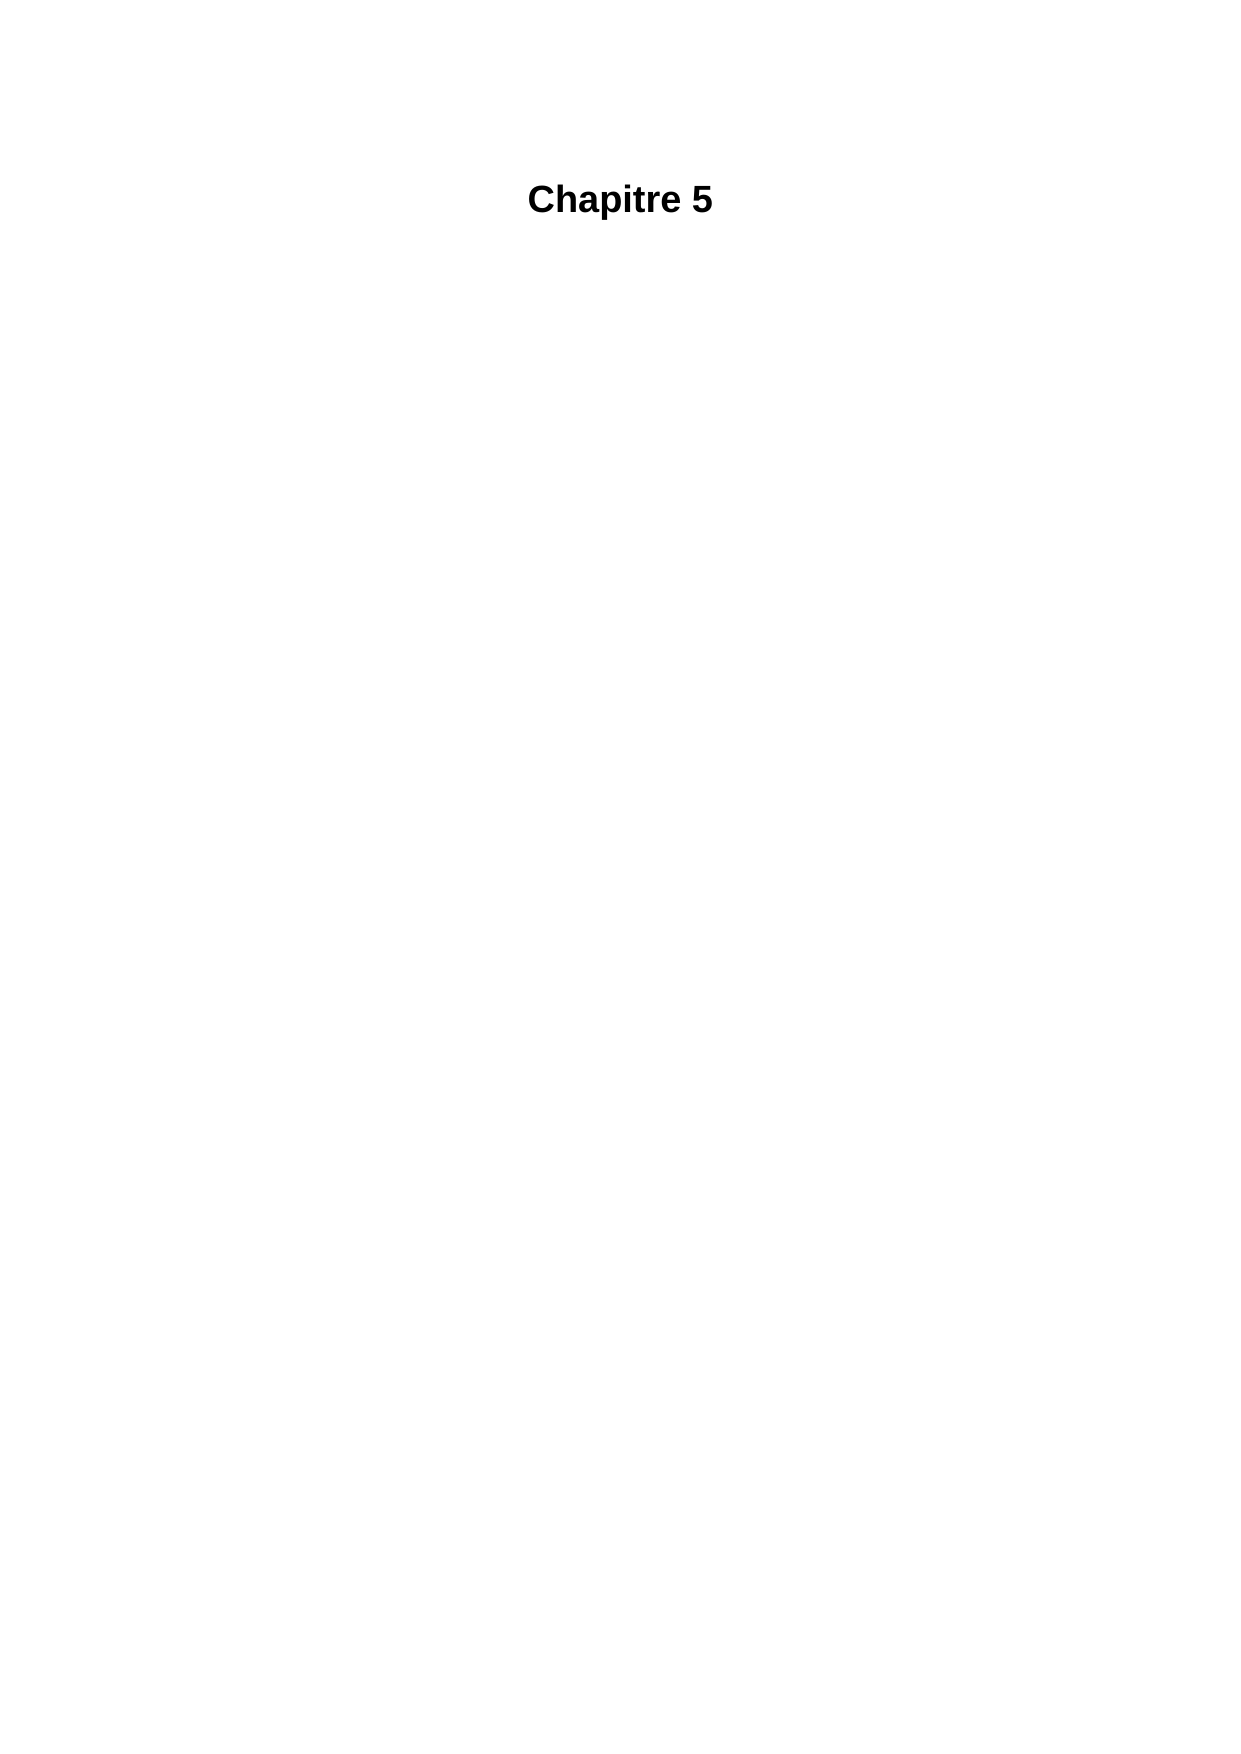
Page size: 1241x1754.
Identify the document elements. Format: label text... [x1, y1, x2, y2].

subtitle Chapitre 5 [118, 177, 1122, 221]
